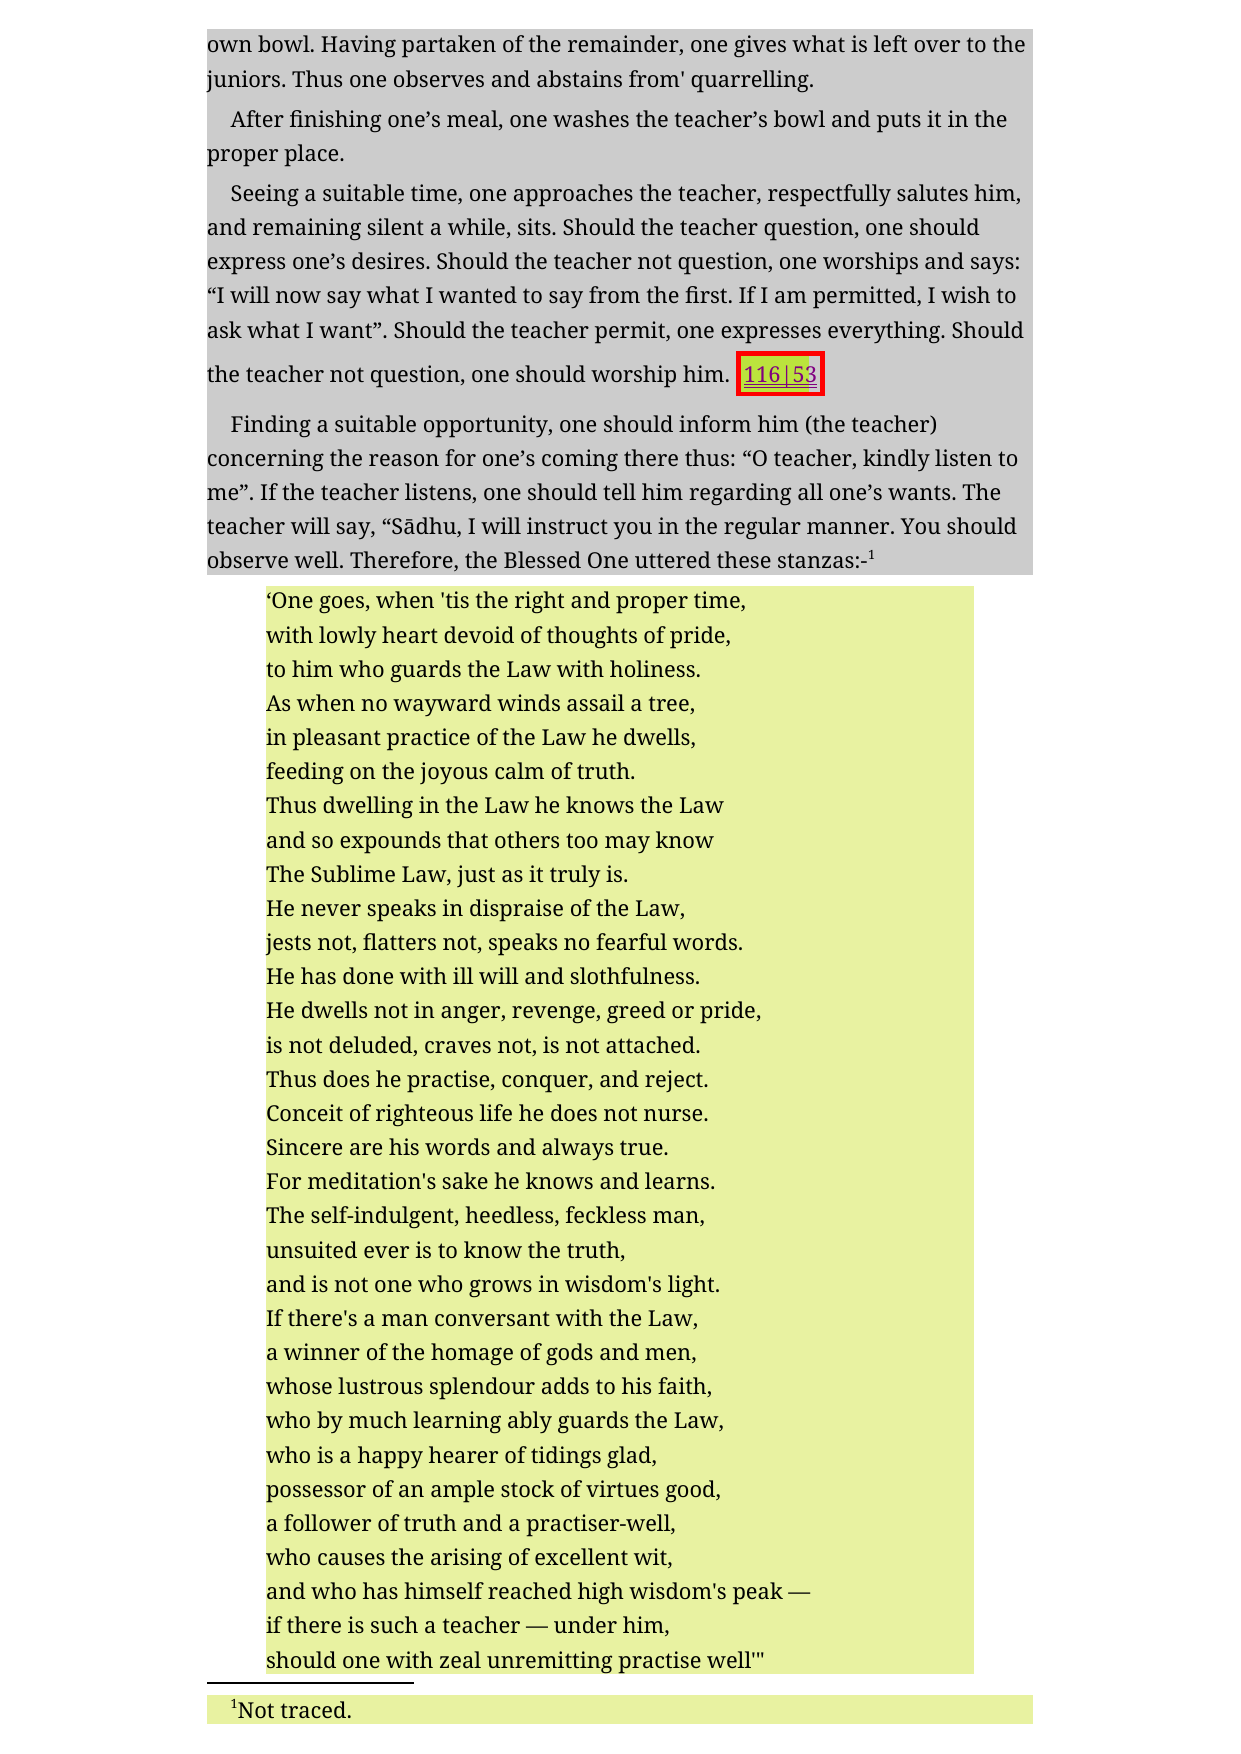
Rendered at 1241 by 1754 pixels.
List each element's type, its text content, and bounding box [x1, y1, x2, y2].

text After finishing one’s meal, one washes the teacher’s bowl and puts it in the proper place. [207, 104, 1033, 168]
text ‘One goes, when 'tis the right and proper time, with lowly heart devoid of thoughts of pride, to him who guards the Law with holiness. As when no wayward winds assail a tree, in pleasant practice of the Law he dwells, feeding on the joyous calm of truth. Thus dwelling in the Law he knows the Law and so expounds that others too may know The Sublime Law, just as it truly is. He never speaks in dispraise of the Law, jests not, flatters not, speaks no fearful words. He has done with ill will and slothfulness. He dwells not in anger, revenge, greed or pride, is not deluded, craves not, is not attached. Thus does he practise, conquer, and reject. Conceit of righteous life he does not nurse. Sincere are his words and always true. For meditation's sake he knows and learns. The self-indulgent, heedless, feckless man, unsuited ever is to know the truth, and is not one who grows in wisdom's light. If there's a man conversant with the Law, a winner of the homage of gods and men, whose lustrous splendour adds to his faith, who by much learning ably guards the Law, who is a happy hearer of tidings glad, possessor of an ample stock of virtues good, a follower of truth and a practiser-well, who causes the arising of excellent wit, and who has himself reached high wisdom's peak — if there is such a teacher — under him, should one with zeal unremitting practise well'" [266, 586, 974, 1674]
text own bowl. Having partaken of the remainder, one gives what is left over to the juniors. Thus one observes and abstains from' quarrelling. [207, 29, 1033, 93]
text Seeing a suitable time, one approaches the teacher, respectfully salutes him, and remaining silent a while, sits. Should the teacher question, one should express one’s desires. Should the teacher not question, one worships and says: “I will now say what I wanted to say from the first. If I am permitted, I wish to ask what I want”. Should the teacher permit, one expresses everything. Should the teacher not question, one should worship him. 116|53 [207, 178, 1033, 396]
text Not traced. [207, 1695, 1033, 1724]
text Finding a suitable opportunity, one should inform him (the teacher) concerning the reason for one’s coming there thus: “O teacher, kindly listen to me”. If the teacher listens, one should tell him regarding all one’s wants. The teacher will say, “Sādhu, I will instruct you in the regular manner. You should observe well. Therefore, the Blessed One uttered these stanzas:- [207, 409, 1033, 575]
